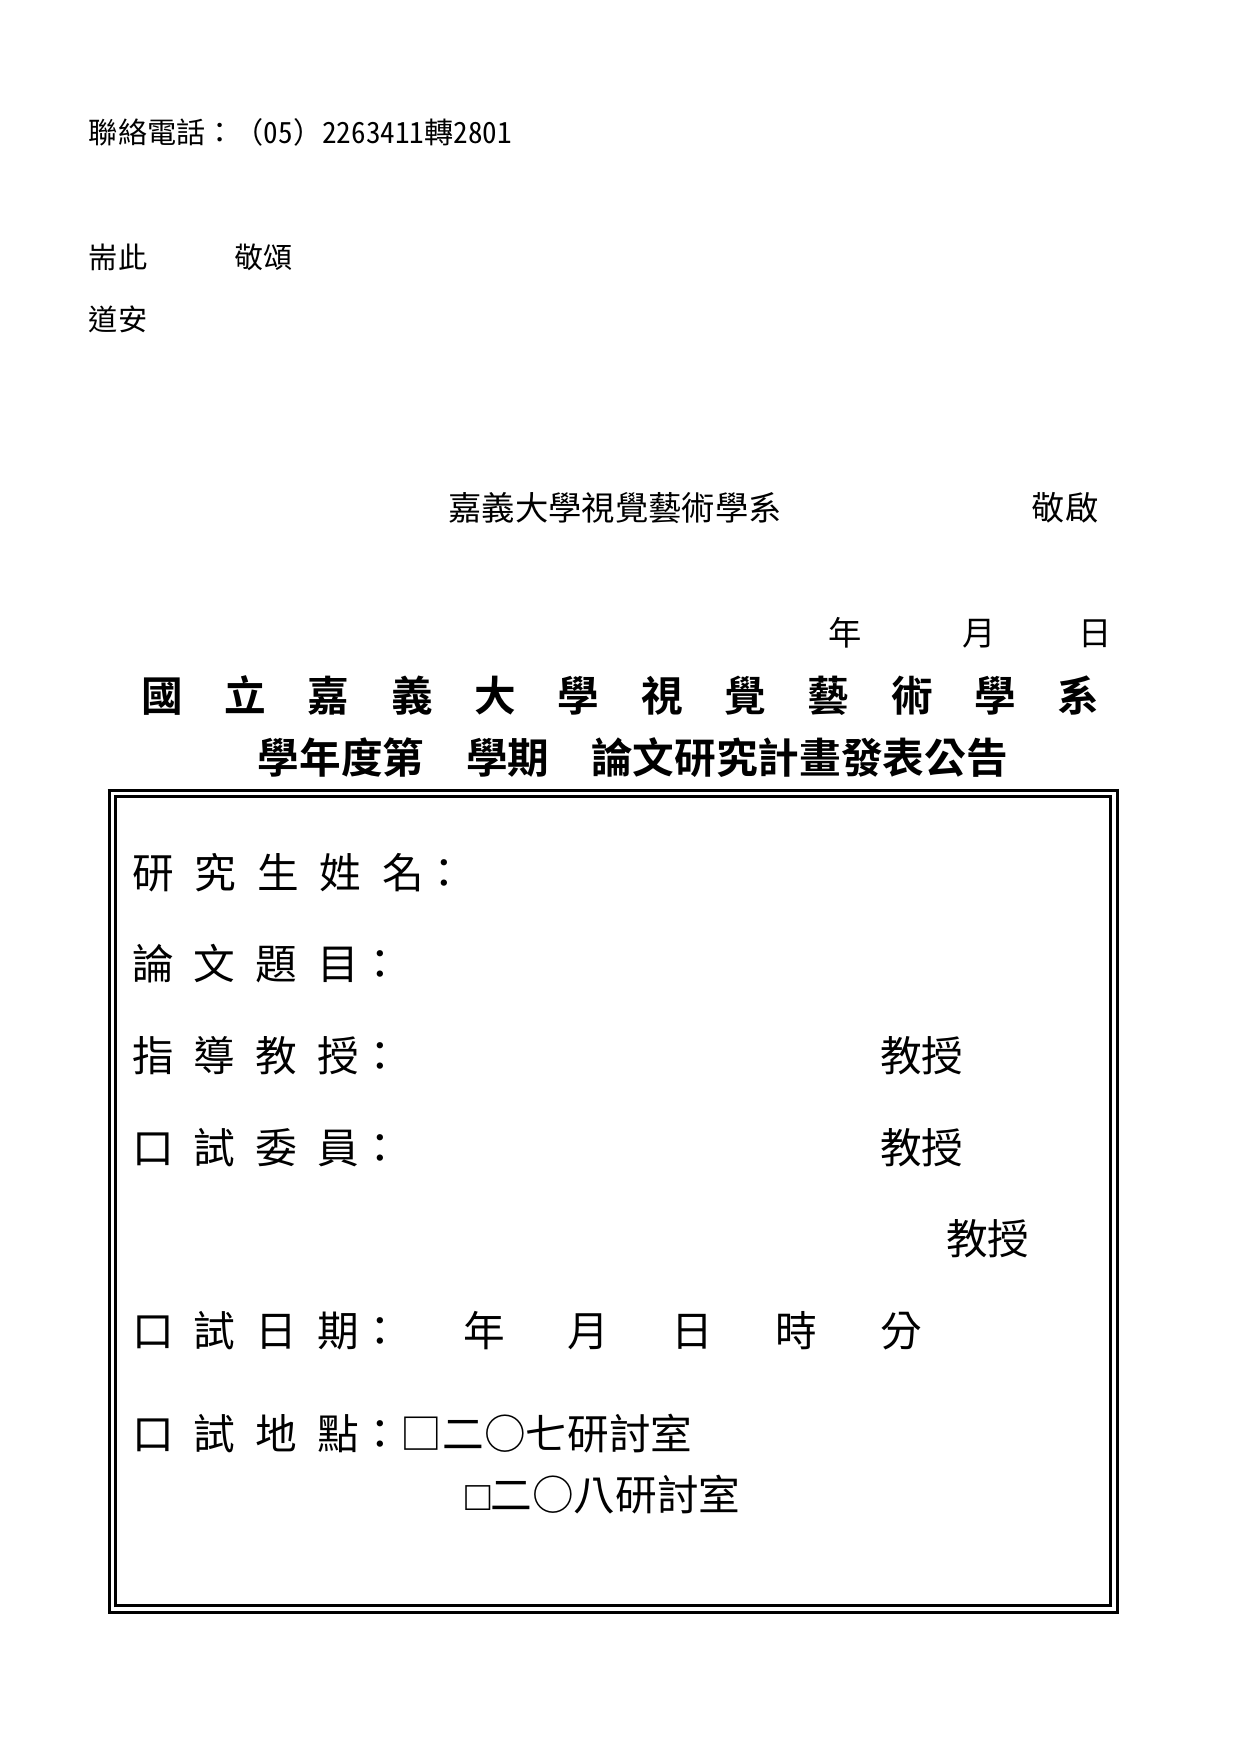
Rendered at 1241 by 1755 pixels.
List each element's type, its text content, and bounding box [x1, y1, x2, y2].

text 聯絡電話：（05）2263411轉2801 [89, 89, 1152, 151]
text 指導教授： 教授 [132, 1035, 1094, 1081]
text 口試委員： 教授 [132, 1126, 1094, 1172]
text 口試日期： 年 月 日 時 分 [132, 1310, 1094, 1356]
text 耑此 敬頌 [89, 214, 1152, 276]
text 教授 [132, 1218, 1094, 1264]
text 嘉義大學視覺藝術學系 敬啟 [89, 464, 1152, 526]
text 研 究 生 姓 名： [132, 851, 1094, 897]
text □二○八研討室 [132, 1462, 1094, 1522]
text 論文題目： [132, 943, 1094, 989]
text 道安 [89, 276, 1152, 339]
text 年 月 日 [89, 589, 1152, 651]
text 國 立 嘉 義 大 學 視 覺 藝 術 學 系 [89, 651, 1152, 714]
text 口試地點：□二○七研討室 [132, 1401, 1094, 1462]
text 學年度第 學期 論文研究計畫發表公告 [89, 714, 1152, 776]
